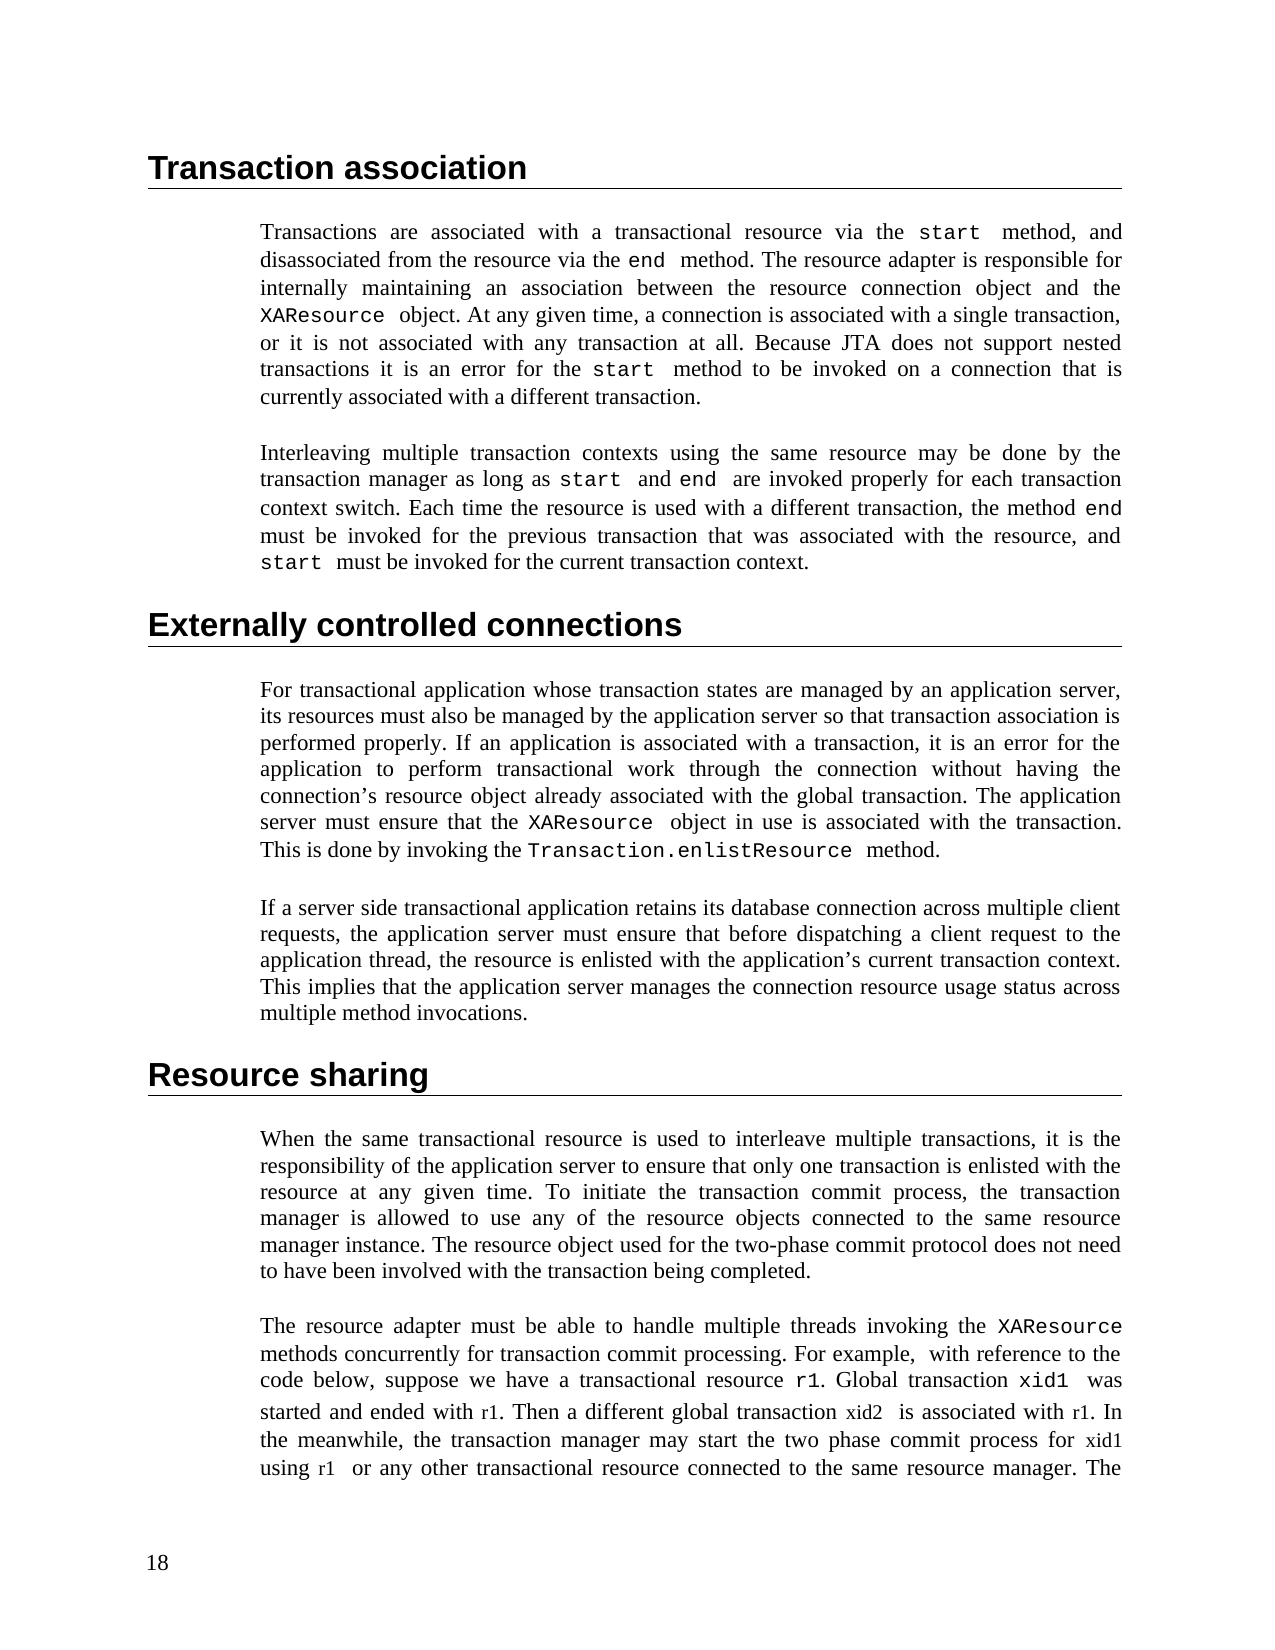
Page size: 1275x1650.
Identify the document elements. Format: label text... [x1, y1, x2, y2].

subtitle Resource sharing [148, 1054, 1122, 1095]
text Transactions are associated with a transactional resource via the start method, and disassociated from the resource via the end method. The resource adapter is responsible for internally maintaining an association between the resource connection object and the XAResource object. At any given time, a connection is associated with a single transaction, or it is not associated with any transaction at all. Because JTA does not support nested transactions it is an error for the start method to be invoked on a connection that is currently associated with a different transaction. [260, 218, 1122, 410]
text Interleaving multiple transaction contexts using the same resource may be done by the transaction manager as long as start and end are invoked properly for each transaction context switch. Each time the resource is used with a different transaction, the method end must be invoked for the previous transaction that was associated with the resource, and start must be invoked for the current transaction context. [260, 439, 1122, 576]
text If a server side transactional application retains its database connection across multiple client requests, the application server must ensure that before dispatching a client request to the application thread, the resource is enlisted with the application’s current transaction context. This implies that the application server manages the connection resource usage status across multiple method invocations. [260, 894, 1122, 1025]
text When the same transactional resource is used to interleave multiple transactions, it is the responsibility of the application server to ensure that only one transaction is enlisted with the resource at any given time. To initiate the transaction commit process, the transaction manager is allowed to use any of the resource objects connected to the same resource manager instance. The resource object used for the two-phase commit protocol does not need to have been involved with the transaction being completed. [260, 1125, 1122, 1283]
subtitle Transaction association [148, 148, 1122, 188]
text For transactional application whose transaction states are managed by an application server, its resources must also be managed by the application server so that transaction association is performed properly. If an application is associated with a transaction, it is an error for the application to perform transactional work through the connection without having the connection’s resource object already associated with the global transaction. The application server must ensure that the XAResource object in use is associated with the transaction. This is done by invoking the Transaction.enlistResource method. [260, 676, 1122, 864]
subtitle Externally controlled connections [148, 606, 1122, 646]
text The resource adapter must be able to handle multiple threads invoking the XAResource methods concurrently for transaction commit processing. For example, with reference to the code below, suppose we have a transactional resource r1. Global transaction xid1 was started and ended with r1. Then a different global transaction xid2 is associated with r1. In the meanwhile, the transaction manager may start the two phase commit process for xid1 using r1 or any other transactional resource connected to the same resource manager. The [260, 1313, 1122, 1483]
